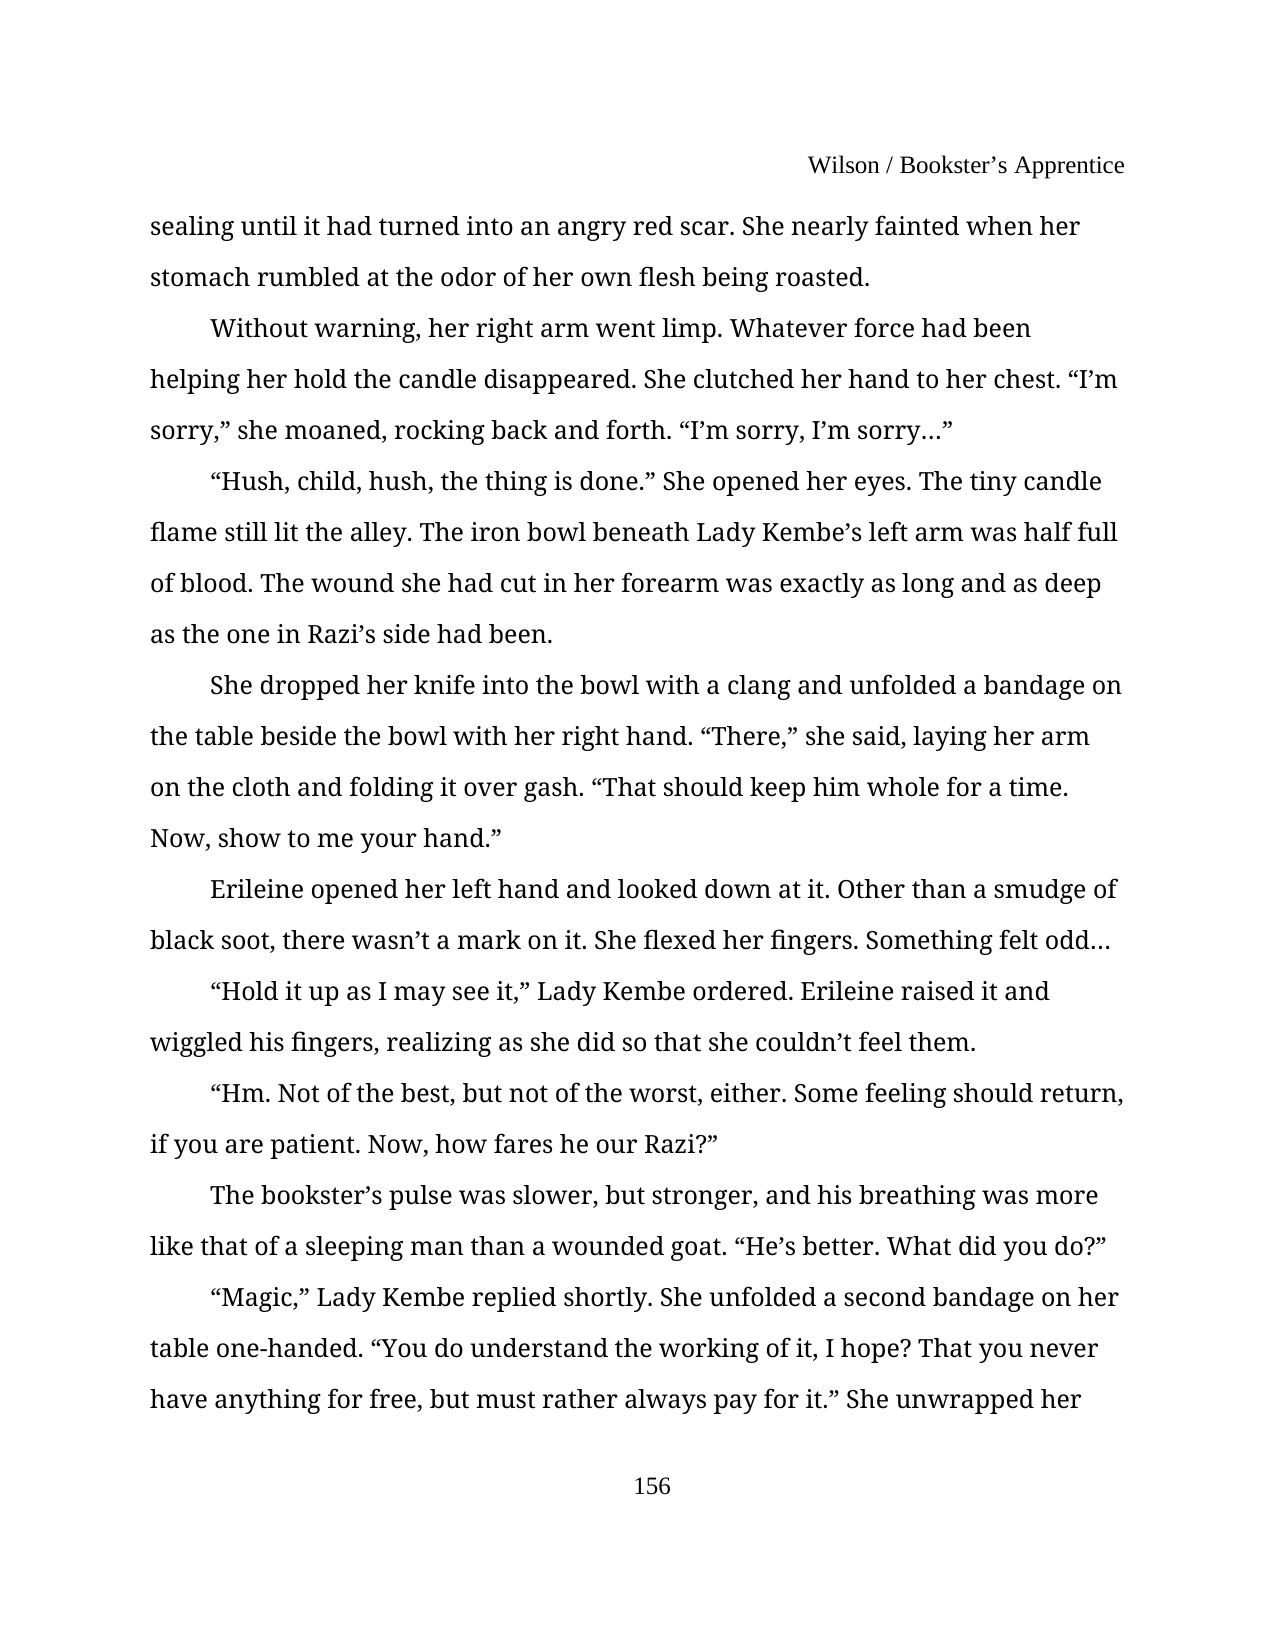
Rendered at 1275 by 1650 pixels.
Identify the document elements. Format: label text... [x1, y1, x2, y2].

text “Hm. Not of the best, but not of the worst, either. Some feeling should return, if you are patient. Now, how fares he our Razi?” [150, 1076, 1125, 1161]
text “Hush, child, hush, the thing is done.” She opened her eyes. The tiny candle flame still lit the alley. The iron bowl beneath Lady Kembe’s left arm was half full of blood. The wound she had cut in her forearm was exactly as long and as deep as the one in Razi’s side had been. [150, 463, 1125, 651]
text Without warning, her right arm went limp. Whatever force had been helping her hold the candle disappeared. She clutched her hand to her chest. “I’m sorry,” she moaned, rocking back and forth. “I’m sorry, I’m sorry…” [150, 310, 1125, 446]
text “Magic,” Lady Kembe replied shortly. She unfolded a second bandage on her table one-handed. “You do understand the working of it, I hope? That you never have anything for free, but must rather always pay for it.” She unwrapped her [150, 1280, 1125, 1416]
text “Hold it up as I may see it,” Lady Kembe ordered. Erileine raised it and wiggled his fingers, realizing as she did so that she couldn’t feel them. [150, 974, 1125, 1059]
text The bookster’s pulse was slower, but stronger, and his breathing was more like that of a sleeping man than a wounded goat. “He’s better. What did you do?” [150, 1178, 1125, 1263]
text She dropped her knife into the bowl with a clang and unfolded a bandage on the table beside the bowl with her right hand. “There,” she said, laying her arm on the cloth and folding it over gash. “That should keep him whole for a time. Now, show to me your hand.” [150, 668, 1125, 855]
text sealing until it had turned into an angry red scar. She nearly fainted when her stomach rumbled at the odor of her own flesh being roasted. [150, 208, 1125, 293]
text Erileine opened her left hand and looked down at it. Other than a smudge of black soot, there wasn’t a mark on it. She flexed her fingers. Something felt odd… [150, 872, 1125, 957]
